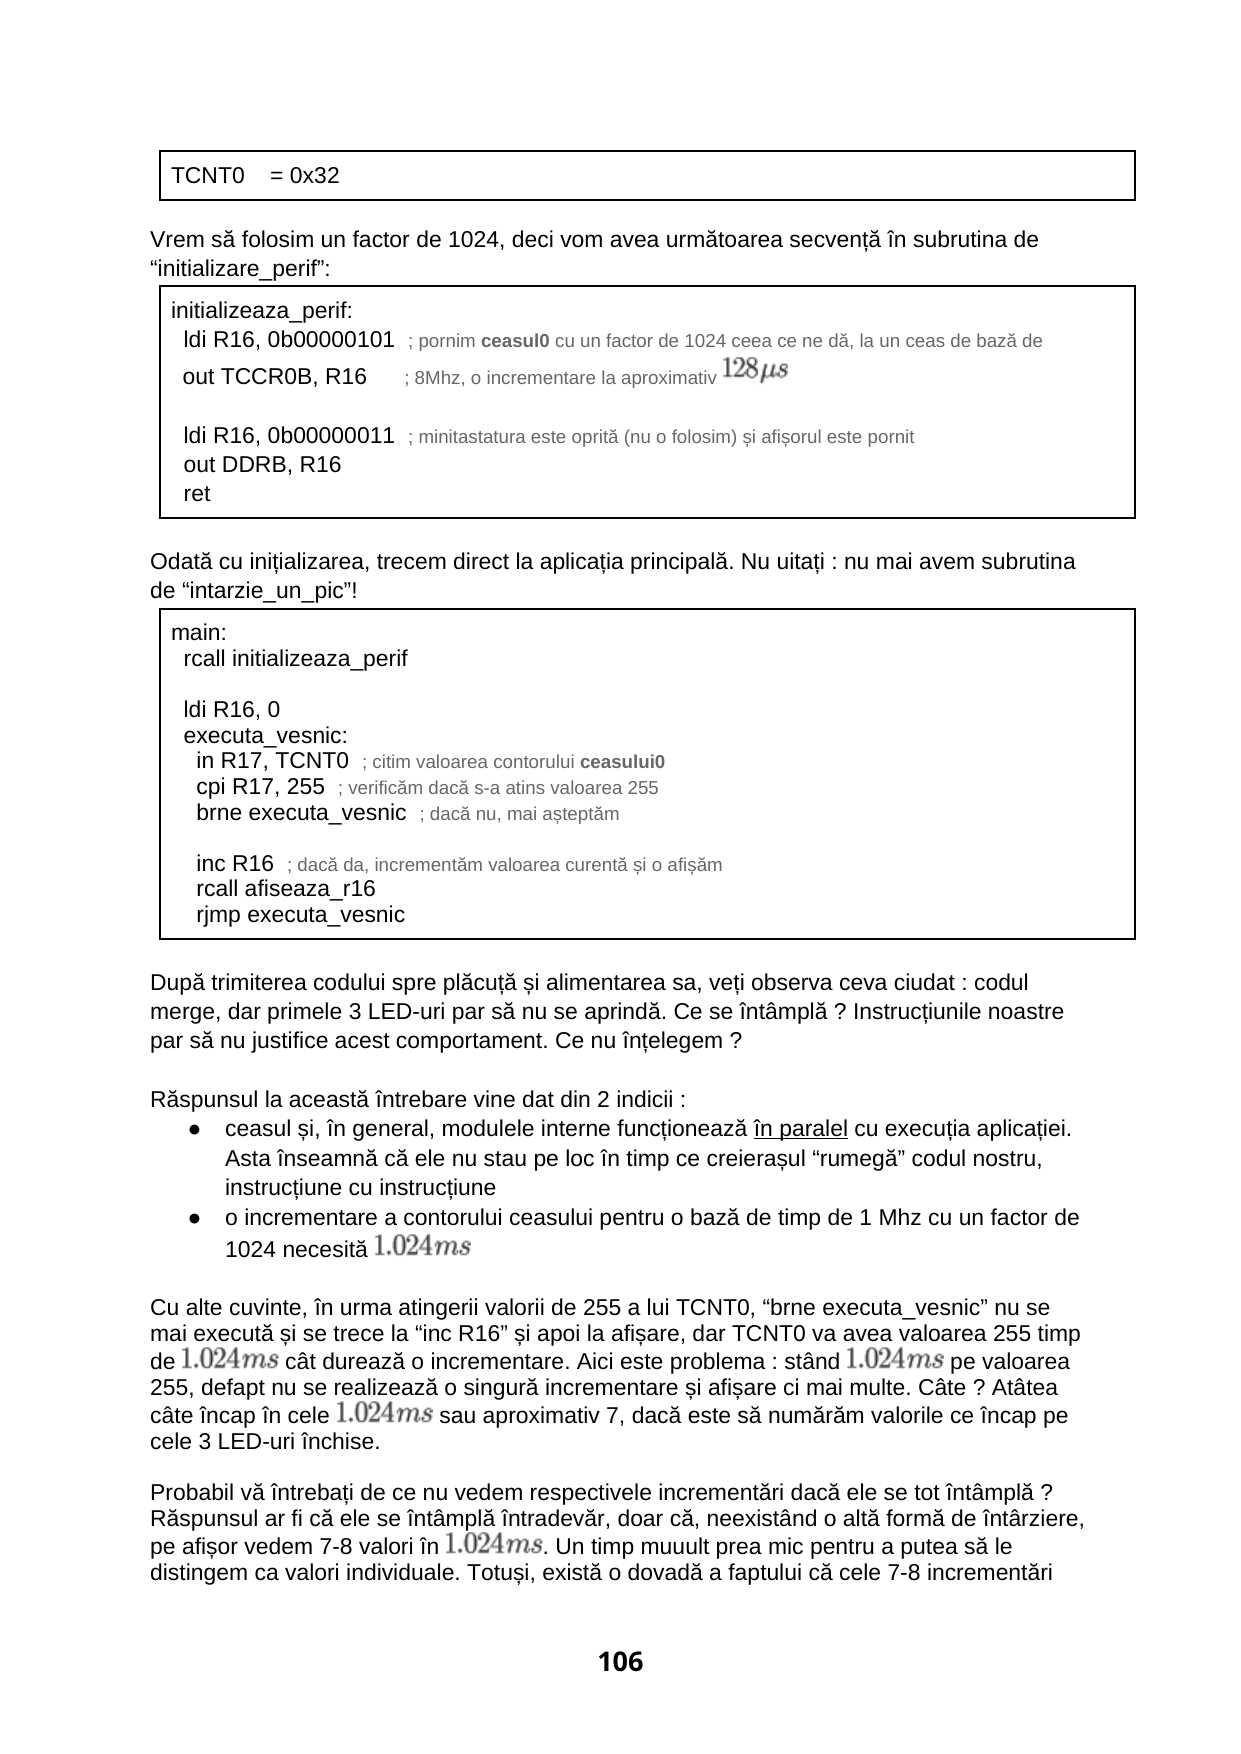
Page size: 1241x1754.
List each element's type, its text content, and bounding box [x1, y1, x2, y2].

picture [336, 1400, 433, 1424]
text Probabil vă întrebați de ce nu vedem respectivele incrementări dacă ele se tot întâmplă ? Răspunsul ar fi că ele se întâmplă întradevăr, doar că, neexistând o altă formă de întârziere, pe afișor vedem 7-8 valori în . Un timp muuult prea mic pentru a putea să le distingem ca valori individuale. Totuși, există o dovadă a faptului că cele 7-8 incrementări [150, 1480, 1091, 1585]
text Cu alte cuvinte, în urma atingerii valorii de 255 a lui TCNT0, “brne executa_vesnic” nu se mai execută și se trece la “inc R16” și apoi la afișare, dar TCNT0 va avea valoarea 255 timp de cât durează o incrementare. Aici este problema : stând pe valoarea 255, defapt nu se realizează o singură incrementare și afișare ci mai multe. Câte ? Atâtea câte încap în cele sau aproximativ 7, dacă este să numărăm valorile ce încap pe cele 3 LED-uri închise. [150, 1295, 1091, 1454]
picture [445, 1531, 543, 1555]
text Odată cu inițializarea, trecem direct la aplicația principală. Nu uitați : nu mai avem subrutina de “intarzie_un_pic”! [150, 549, 1091, 604]
list ceasul și, în general, modulele interne funcționează în paralel cu execuția aplicației. Asta înseamnă că ele nu stau pe loc în timp ce creierașul “rumegă” codul nostru, instrucțiune cu instrucțiune [187, 1116, 1091, 1201]
picture [846, 1346, 944, 1370]
table_header TCNT0 = 0x32 [161, 152, 1134, 198]
text Vrem să folosim un factor de 1024, deci vom avea următoarea secvență în subrutina de “initializare_perif”: [150, 226, 1091, 281]
picture [722, 356, 788, 385]
picture [374, 1233, 471, 1257]
text După trimiterea codului spre plăcuță și alimentarea sa, veți observa ceva ciudat : codul merge, dar primele 3 LED-uri par să nu se aprindă. Ce se întâmplă ? Instrucțiunile noastre par să nu justifice acest comportament. Ce nu înțelegem ? [150, 969, 1091, 1054]
text Răspunsul la această întrebare vine dat din 2 indicii : [150, 1087, 1091, 1112]
list o incrementare a contorului ceasului pentru o bază de timp de 1 Mhz cu un factor de 1024 necesită [187, 1204, 1091, 1262]
table_header main: rcall initializeaza_perif ldi R16, 0 executa_vesnic: in R17, TCNT0 ; citim valoarea contorului ceasului0 cpi R17, 255 ; verificăm dacă s-a atins valoarea 255 brne executa_vesnic ; dacă nu, mai așteptăm inc R16 ; dacă da, incrementăm valoarea curentă și o afișăm rcall afiseaza_r16 rjmp executa_vesnic [161, 610, 1134, 938]
picture [181, 1346, 279, 1370]
table_header initializeaza_perif: ldi R16, 0b00000101 ; pornim ceasul0 cu un factor de 1024 ceea ce ne dă, la un ceas de bază de out TCCR0B, R16 ; 8Mhz, o incrementare la aproximativ ldi R16, 0b00000011 ; minitastatura este oprită (nu o folosim) și afișorul este pornit out DDRB, R16 ret [161, 287, 1134, 517]
